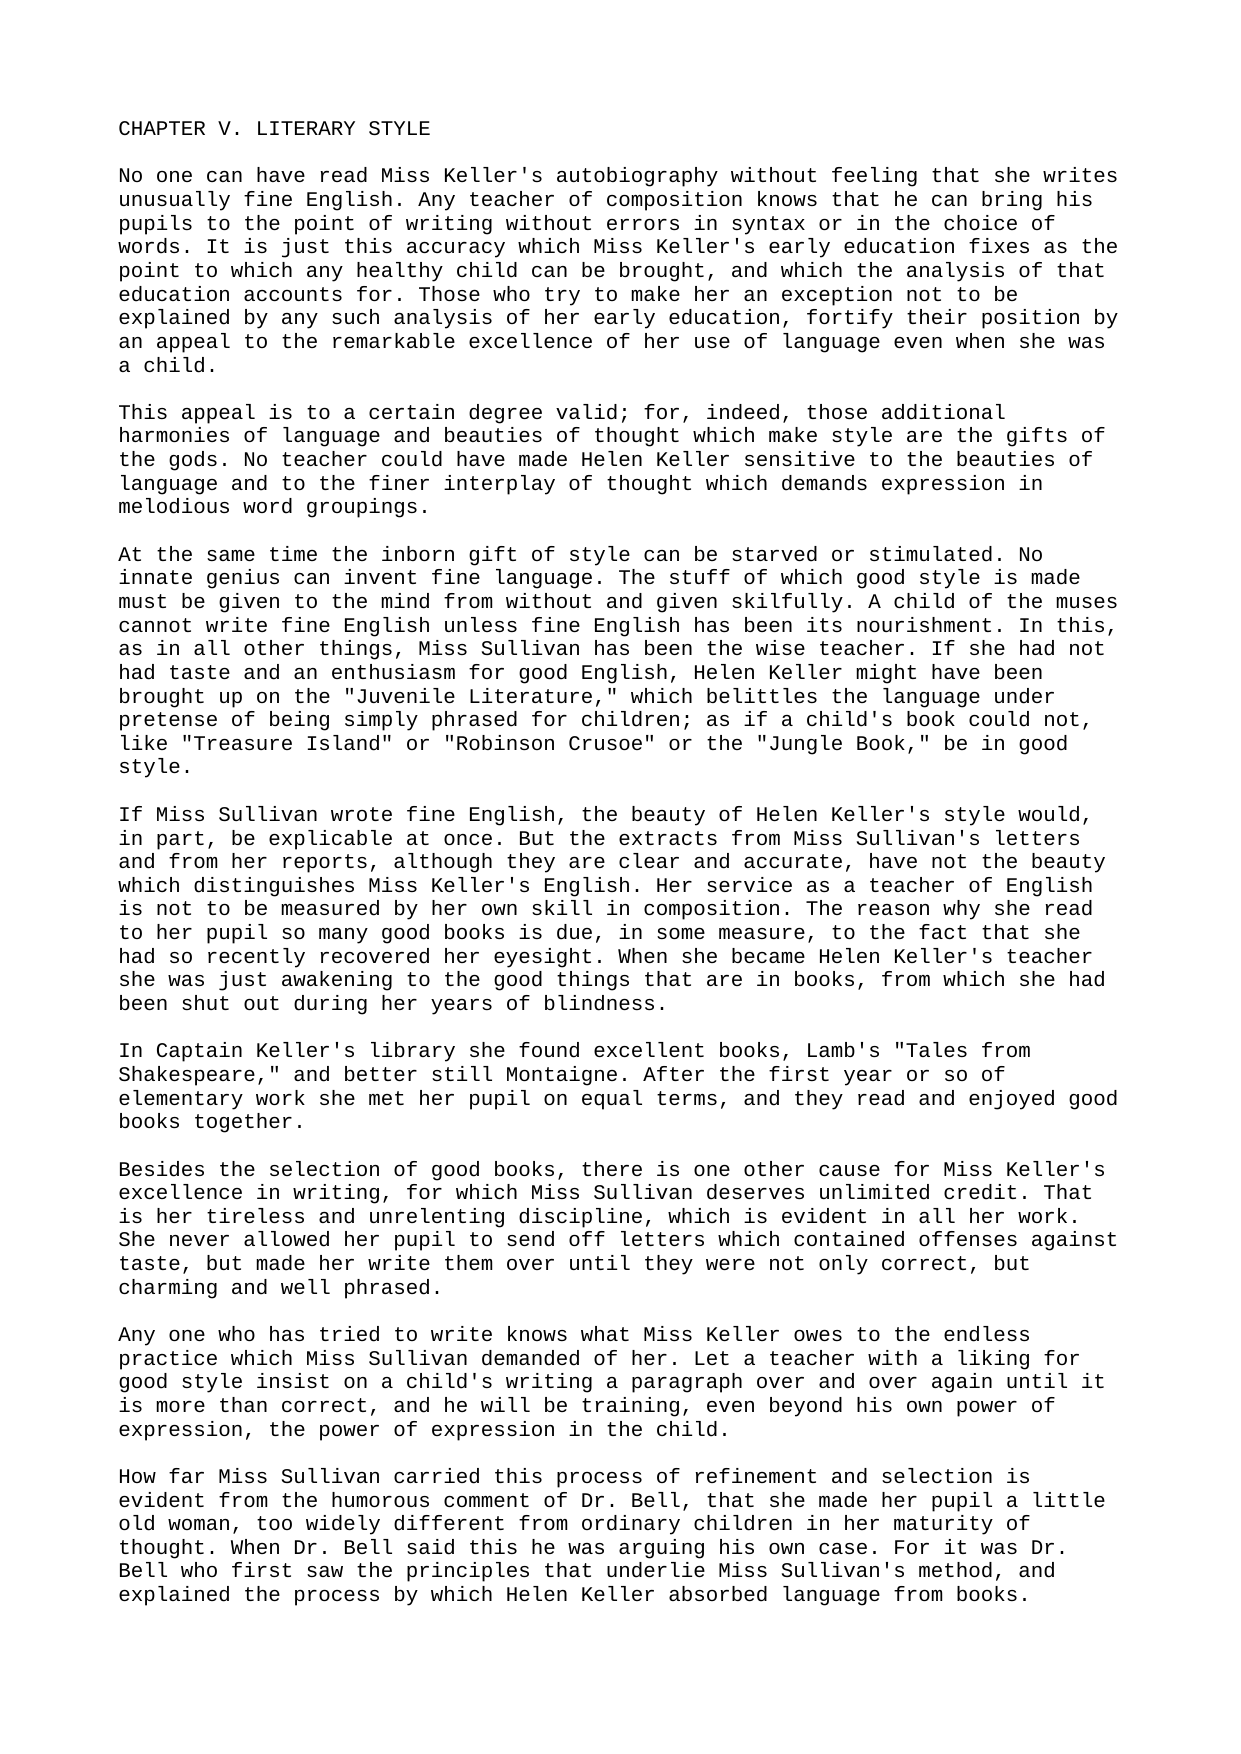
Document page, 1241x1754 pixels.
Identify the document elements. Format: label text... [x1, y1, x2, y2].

text At the same time the inborn gift of style can be starved or stimulated. No innate genius can invent fine language. The stuff of which good style is made must be given to the mind from without and given skilfully. A child of the muses cannot write fine English unless fine English has been its nourishment. In this, as in all other things, Miss Sullivan has been the wise teacher. If she had not had taste and an enthusiasm for good English, Helen Keller might have been brought up on the "Juvenile Literature," which belittles the language under pretense of being simply phrased for children; as if a child's book could not, like "Treasure Island" or "Robinson Crusoe" or the "Jungle Book," be in good style. [118, 544, 1122, 780]
text Any one who has tried to write knows what Miss Keller owes to the endless practice which Miss Sullivan demanded of her. Let a teacher with a liking for good style insist on a child's writing a paragraph over and over again until it is more than correct, and he will be training, even beyond his own power of expression, the power of expression in the child. [118, 1324, 1122, 1442]
text No one can have read Miss Keller's autobiography without feeling that she writes unusually fine English. Any teacher of composition knows that he can bring his pupils to the point of writing without errors in syntax or in the choice of words. It is just this accuracy which Miss Keller's early education fixes as the point to which any healthy child can be brought, and which the analysis of that education accounts for. Those who try to make her an exception not to be explained by any such analysis of her early education, fortify their position by an appeal to the remarkable excellence of her use of language even when she was a child. [118, 165, 1122, 378]
text This appeal is to a certain degree valid; for, indeed, those additional harmonies of language and beauties of thought which make style are the gifts of the gods. No teacher could have made Helen Keller sensitive to the beauties of language and to the finer interplay of thought which demands expression in melodious word groupings. [118, 402, 1122, 520]
text CHAPTER V. LITERARY STYLE [118, 118, 1122, 142]
text How far Miss Sullivan carried this process of refinement and selection is evident from the humorous comment of Dr. Bell, that she made her pupil a little old woman, too widely different from ordinary children in her maturity of thought. When Dr. Bell said this he was arguing his own case. For it was Dr. Bell who first saw the principles that underlie Miss Sullivan's method, and explained the process by which Helen Keller absorbed language from books. [118, 1466, 1122, 1608]
text Besides the selection of good books, there is one other cause for Miss Keller's excellence in writing, for which Miss Sullivan deserves unlimited credit. That is her tireless and unrelenting discipline, which is evident in all her work. She never allowed her pupil to send off letters which contained offenses against taste, but made her write them over until they were not only correct, but charming and well phrased. [118, 1158, 1122, 1300]
text If Miss Sullivan wrote fine English, the beauty of Helen Keller's style would, in part, be explicable at once. But the extracts from Miss Sullivan's letters and from her reports, although they are clear and accurate, have not the beauty which distinguishes Miss Keller's English. Her service as a teacher of English is not to be measured by her own skill in composition. The reason why she read to her pupil so many good books is due, in some measure, to the fact that she had so recently recovered her eyesight. When she became Helen Keller's teacher she was just awakening to the good things that are in books, from which she had been shut out during her years of blindness. [118, 804, 1122, 1017]
text In Captain Keller's library she found excellent books, Lamb's "Tales from Shakespeare," and better still Montaigne. After the first year or so of elementary work she met her pupil on equal terms, and they read and enjoyed good books together. [118, 1040, 1122, 1135]
